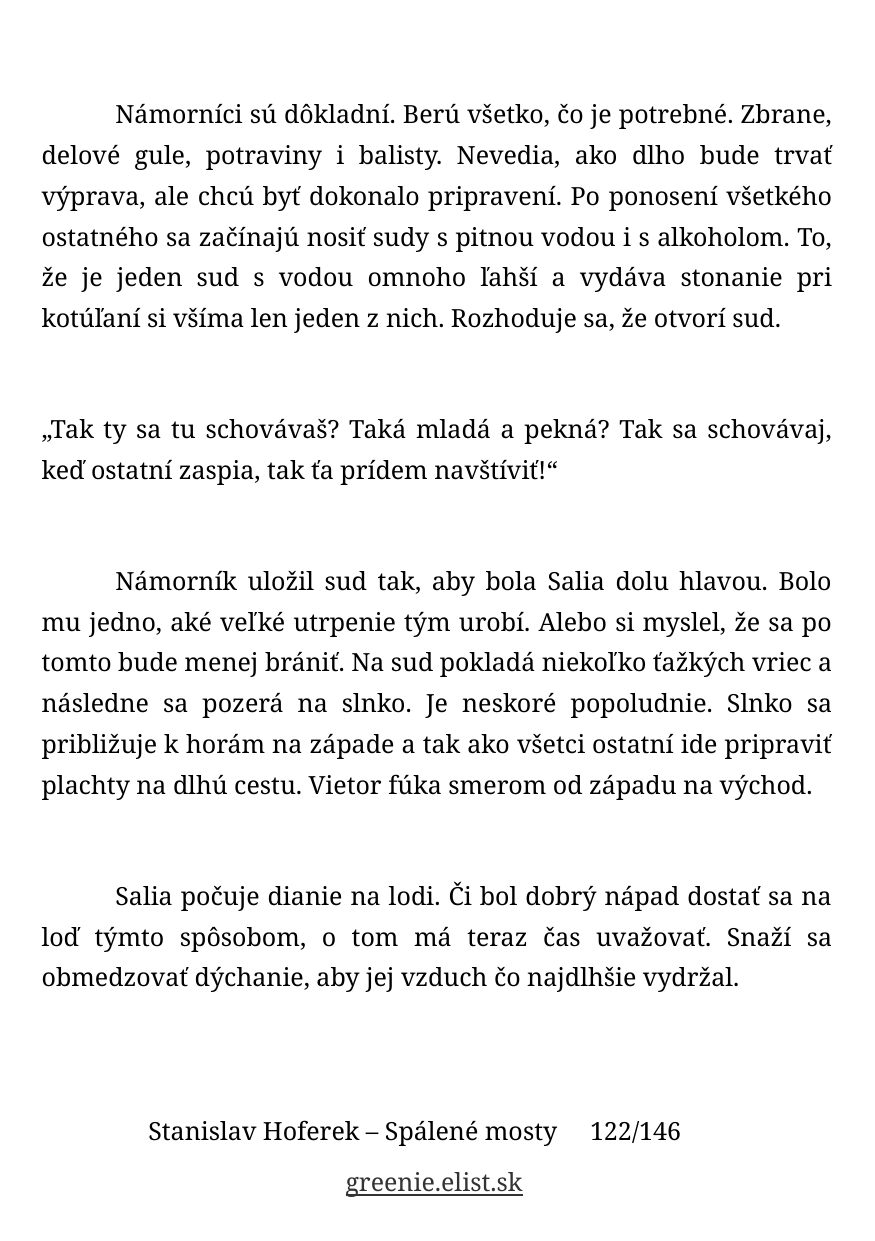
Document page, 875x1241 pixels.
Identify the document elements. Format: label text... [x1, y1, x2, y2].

text „Tak ty sa tu schovávaš? Taká mladá a pekná? Tak sa schovávaj, keď ostatní zaspia, tak ťa prídem navštíviť!“ [41, 412, 833, 487]
text Námorníci sú dôkladní. Berú všetko, čo je potrebné. Zbrane, delové gule, potraviny i balisty. Nevedia, ako dlho bude trvať výprava, ale chcú byť dokonalo pripravení. Po ponosení všetkého ostatného sa začínajú nosiť sudy s pitnou vodou i s alkoholom. To, že je jeden sud s vodou omnoho ľahší a vydáva stonanie pri kotúľaní si všíma len jeden z nich. Rozhoduje sa, že otvorí sud. [41, 97, 833, 335]
text Námorník uložil sud tak, aby bola Salia dolu hlavou. Bolo mu jedno, aké veľké utrpenie tým urobí. Alebo si myslel, že sa po tomto bude menej brániť. Na sud pokladá niekoľko ťažkých vriec a následne sa pozerá na slnko. Je neskoré popoludnie. Slnko sa približuje k horám na západe a tak ako všetci ostatní ide pripraviť plachty na dlhú cestu. Vietor fúka smerom od západu na východ. [41, 563, 833, 802]
text Salia počuje dianie na lodi. Či bol dobrý nápad dostať sa na loď týmto spôsobom, o tom má teraz čas uvažovať. Snaží sa obmedzovať dýchanie, aby jej vzduch čo najdlhšie vydržal. [41, 878, 833, 994]
